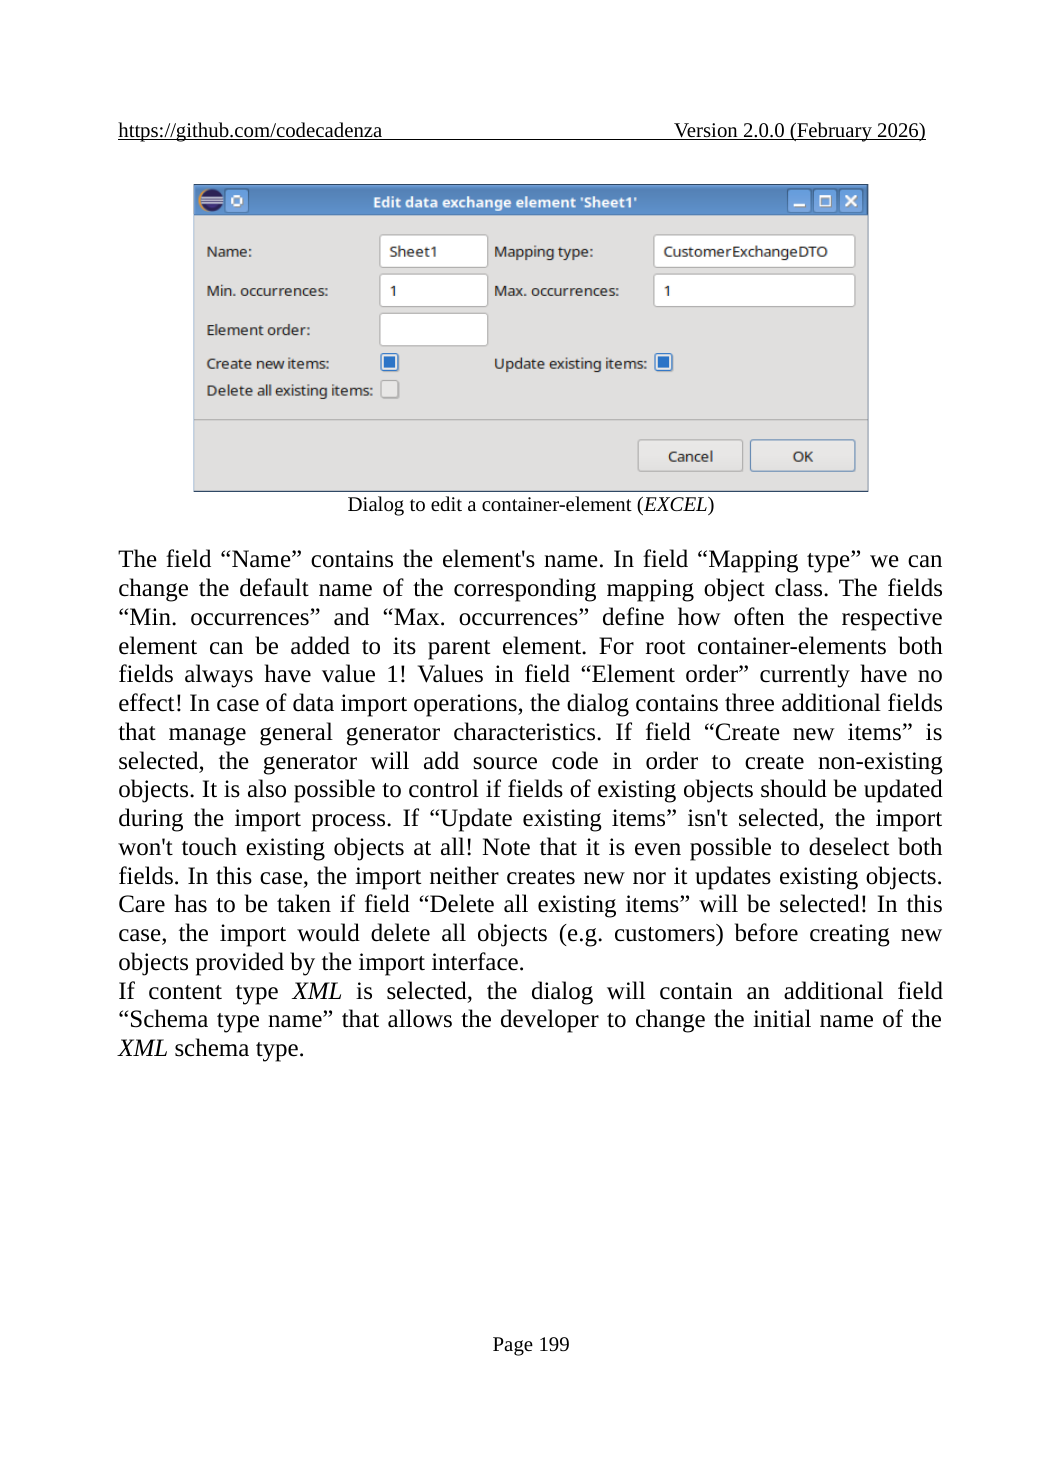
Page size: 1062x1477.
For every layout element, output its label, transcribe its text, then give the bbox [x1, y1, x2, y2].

picture [193, 184, 869, 492]
text If content type XML is selected, the dialog will contain an additional field “Schema type name” that allows the developer to change the initial name of the XML schema type. [118, 976, 944, 1062]
text The field “Name” contains the element's name. In field “Mapping type” we can change the default name of the corresponding mapping object class. The fields “Min. occurrences” and “Max. occurrences” define how often the respective element can be added to its parent element. For root container-elements both fields always have value 1! Values in field “Element order” currently have no effect! In case of data import operations, the dialog contains three additional fields that manage general generator characteristics. If field “Create new items” is selected, the generator will add source code in order to create non-existing objects. It is also possible to control if fields of existing objects should be updated during the import process. If “Update existing items” isn't selected, the import won't touch existing objects at all! Note that it is even possible to deselect both fields. In this case, the import neither creates new nor it updates existing objects. Care has to be taken if field “Delete all existing items” will be selected! In this case, the import would delete all objects (e.g. customers) before creating new objects provided by the import interface. [118, 544, 944, 976]
text Dialog to edit a container-element (EXCEL) [193, 492, 868, 516]
